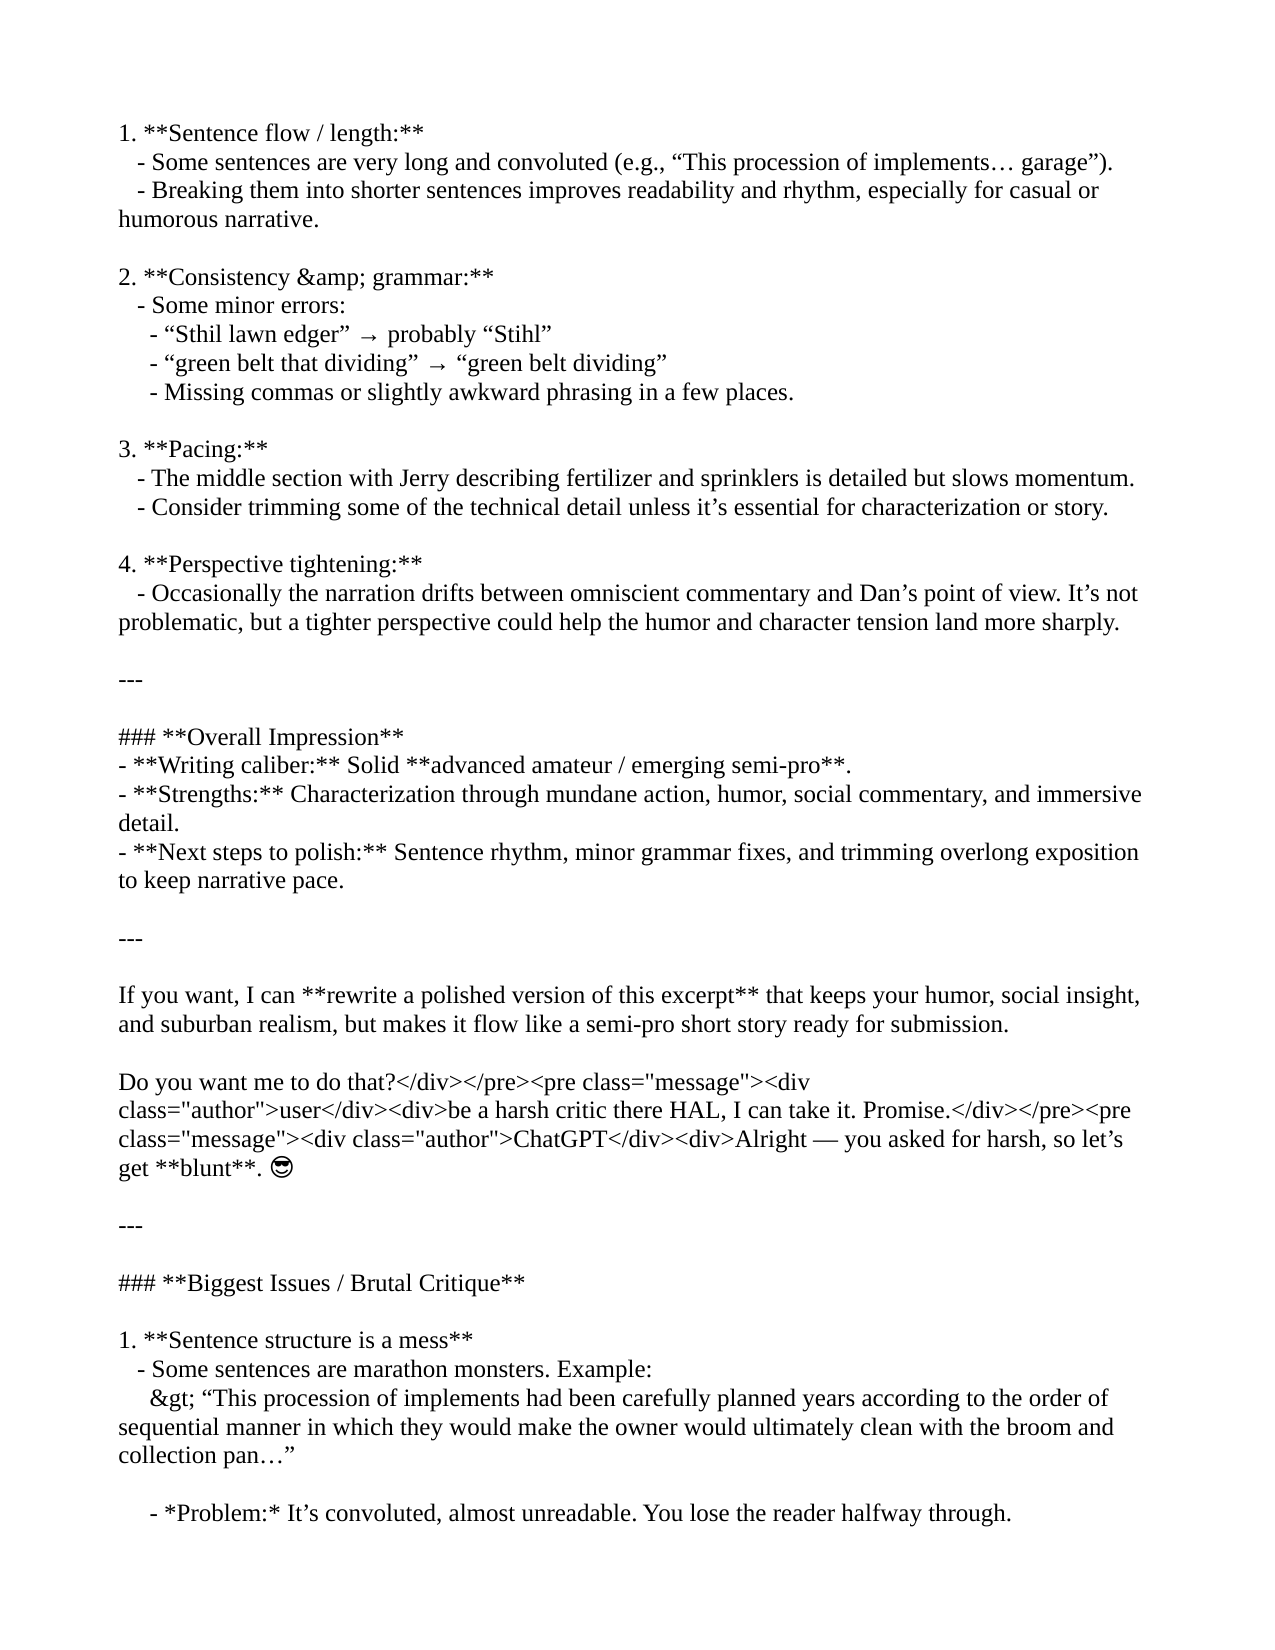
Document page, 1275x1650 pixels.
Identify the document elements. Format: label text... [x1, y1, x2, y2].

text - Occasionally the narration drifts between omniscient commentary and Dan’s point of view. It’s not problematic, but a tighter perspective could help the humor and character tension land more sharply. [118, 578, 1157, 636]
text - Some minor errors: [118, 291, 1157, 319]
text - Missing commas or slightly awkward phrasing in a few places. [118, 377, 1157, 406]
text - *Problem:* It’s convoluted, almost unreadable. You lose the reader halfway through. [118, 1498, 1157, 1527]
text - Consider trimming some of the technical detail unless it’s essential for characterization or story. [118, 492, 1157, 521]
text - “green belt that dividing” → “green belt dividing” [118, 348, 1157, 377]
text --- [118, 1211, 1157, 1239]
text - **Next steps to polish:** Sentence rhythm, minor grammar fixes, and trimming overlong exposition to keep narrative pace. [118, 837, 1157, 894]
text ### **Biggest Issues / Brutal Critique** [118, 1268, 1157, 1297]
text --- [118, 923, 1157, 952]
text - Some sentences are very long and convoluted (e.g., “This procession of implements… garage”). [118, 147, 1157, 176]
text &gt; “This procession of implements had been carefully planned years according to the order of sequential manner in which they would make the owner would ultimately clean with the broom and collection pan…” [118, 1383, 1157, 1469]
text - **Strengths:** Characterization through mundane action, humor, social commentary, and immersive detail. [118, 779, 1157, 837]
text If you want, I can **rewrite a polished version of this excerpt** that keeps your humor, social insight, and suburban realism, but makes it flow like a semi-pro short story ready for submission. [118, 981, 1157, 1038]
text - Breaking them into shorter sentences improves readability and rhythm, especially for casual or humorous narrative. [118, 176, 1157, 233]
text 3. **Pacing:** [118, 434, 1157, 463]
text 1. **Sentence flow / length:** [118, 118, 1157, 147]
text Do you want me to do that?</div></pre><pre class="message"><div class="author">user</div><div>be a harsh critic there HAL, I can take it. Promise.</div></pre><pre class="message"><div class="author">ChatGPT</div><div>Alright — you asked for harsh, so let’s get **blunt**. 😎 [118, 1067, 1157, 1182]
text ### **Overall Impression** [118, 722, 1157, 751]
text - The middle section with Jerry describing fertilizer and sprinklers is detailed but slows momentum. [118, 463, 1157, 492]
text - “Sthil lawn edger” → probably “Stihl” [118, 319, 1157, 348]
text 1. **Sentence structure is a mess** [118, 1326, 1157, 1354]
text 2. **Consistency &amp; grammar:** [118, 262, 1157, 291]
text - **Writing caliber:** Solid **advanced amateur / emerging semi-pro**. [118, 751, 1157, 779]
text 4. **Perspective tightening:** [118, 549, 1157, 578]
text - Some sentences are marathon monsters. Example: [118, 1354, 1157, 1383]
text --- [118, 664, 1157, 693]
